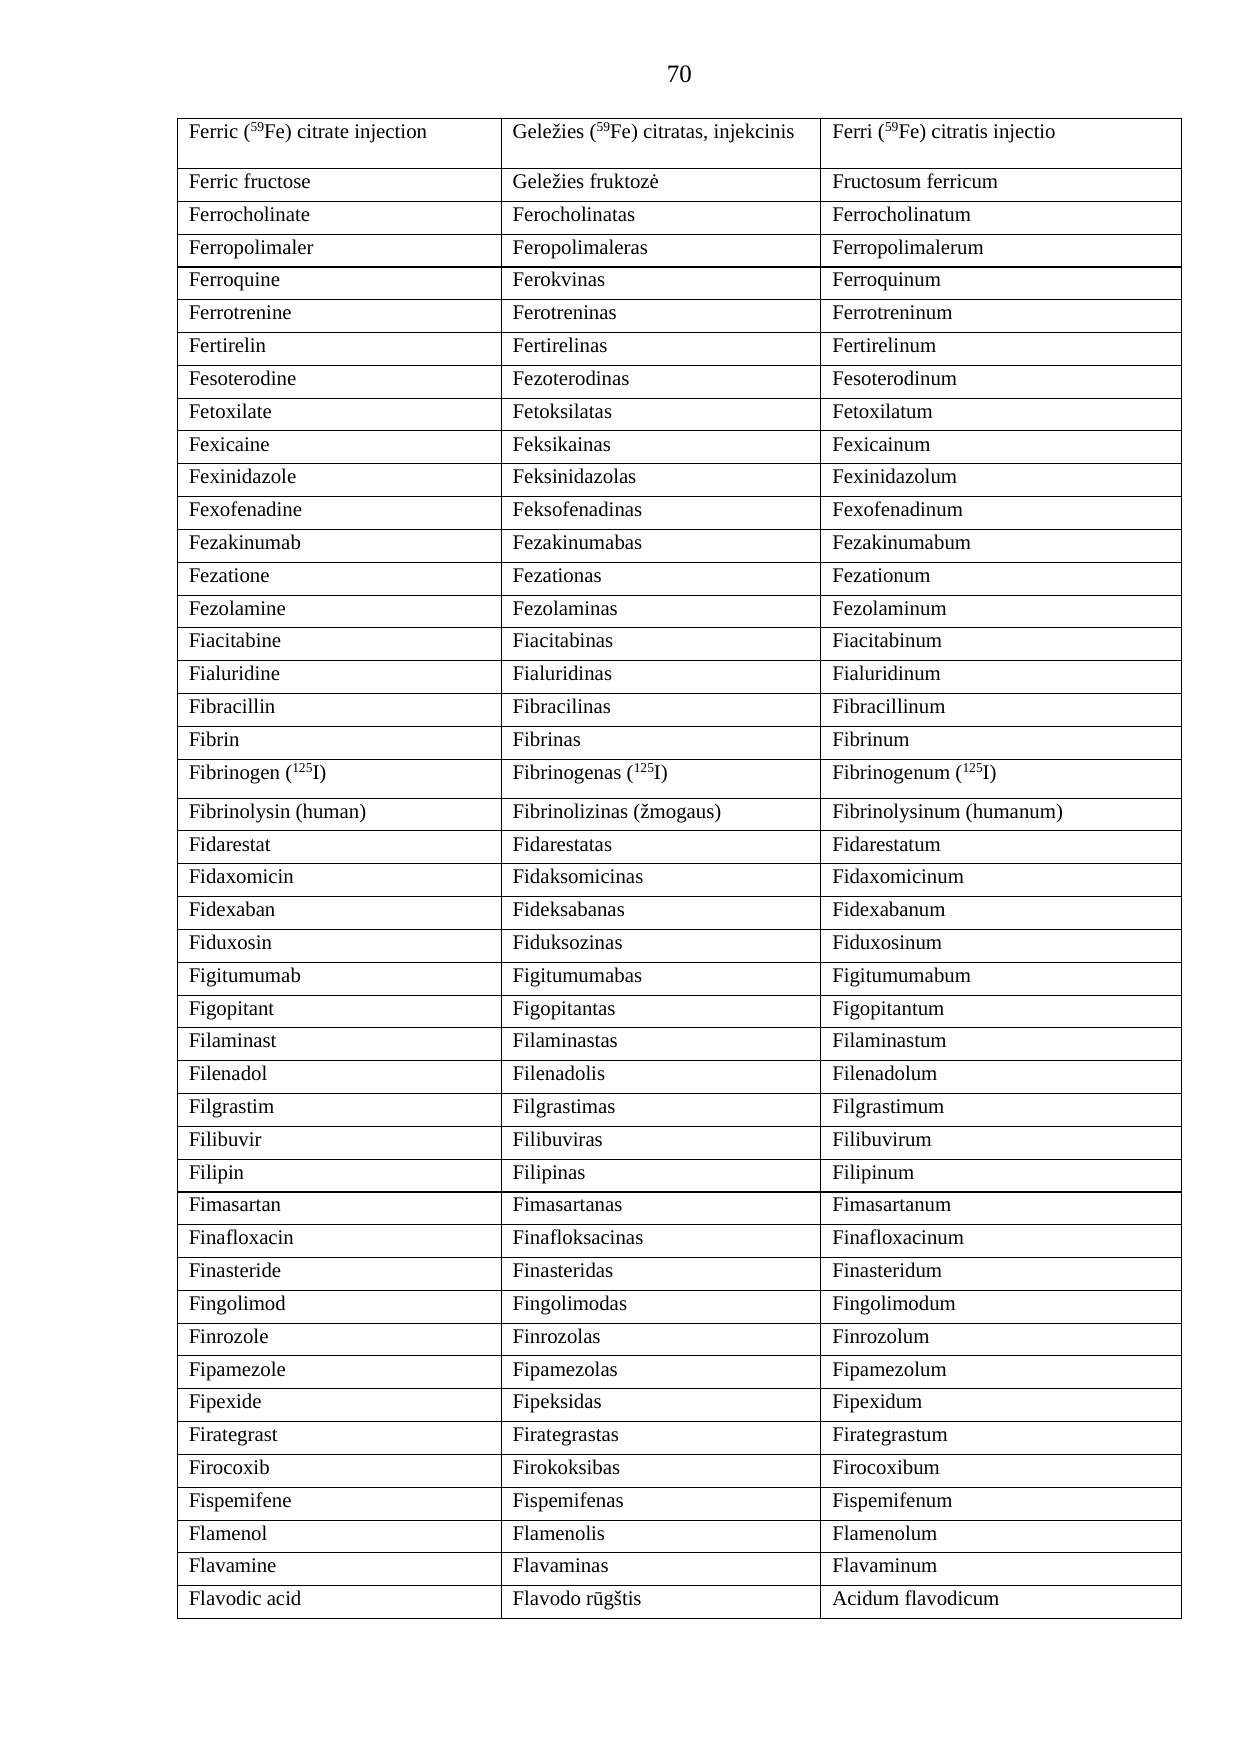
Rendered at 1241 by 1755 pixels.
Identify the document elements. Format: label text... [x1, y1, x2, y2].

table_cell Fidarestat [178, 831, 501, 863]
table_cell Filaminast [178, 1028, 501, 1060]
table_cell Flamenolum [821, 1521, 1181, 1552]
table_cell Ferokvinas [502, 268, 820, 299]
table_cell Fingolimodum [821, 1291, 1181, 1323]
table_cell Fibrinogen (125I) [178, 760, 501, 798]
table_cell Fideksabanas [502, 897, 820, 929]
table_cell Fispemifenas [502, 1488, 820, 1519]
table_cell Filgrastimum [821, 1094, 1181, 1126]
table_cell Acidum flavodicum [821, 1586, 1181, 1618]
table_cell Fipeksidas [502, 1389, 820, 1421]
table_cell Ferocholinatas [502, 202, 820, 233]
table_cell Ferroquinum [821, 268, 1181, 299]
table_cell Fiacitabinum [821, 628, 1181, 660]
table_cell Fiduxosin [178, 930, 501, 962]
table_cell Fezationas [502, 563, 820, 594]
table_cell Fiduxosinum [821, 930, 1181, 962]
table_cell Ferotreninas [502, 300, 820, 332]
table_cell Fezakinumabas [502, 530, 820, 562]
table_cell Fezoterodinas [502, 366, 820, 398]
table_cell Filibuvir [178, 1127, 501, 1158]
table_cell Fibrinolysin (human) [178, 799, 501, 830]
table_cell Ferrotrenine [178, 300, 501, 332]
table_cell Fesoterodine [178, 366, 501, 398]
table_cell Fimasartanum [821, 1193, 1181, 1224]
table_cell Filipinas [502, 1160, 820, 1191]
table_cell Fezationum [821, 563, 1181, 594]
table_cell Fidexaban [178, 897, 501, 929]
table_cell Fibrinogenum (125I) [821, 760, 1181, 798]
table_cell Filenadolis [502, 1061, 820, 1093]
table_cell Fipamezole [178, 1356, 501, 1388]
table_cell Fiacitabine [178, 628, 501, 660]
table_cell Filenadolum [821, 1061, 1181, 1093]
table_cell Fezakinumabum [821, 530, 1181, 562]
table_cell Ferropolimaler [178, 235, 501, 266]
table_cell Fertirelin [178, 333, 501, 365]
table_cell Figitumumab [178, 963, 501, 994]
table_cell Ferrocholinatum [821, 202, 1181, 233]
table_cell Fibracillin [178, 694, 501, 726]
table_cell Fidarestatum [821, 831, 1181, 863]
table_cell Firategrastas [502, 1422, 820, 1454]
table_cell Fialuridinas [502, 661, 820, 693]
table_cell Fibrinas [502, 727, 820, 758]
table_cell Fetoksilatas [502, 399, 820, 430]
table_cell Feropolimaleras [502, 235, 820, 266]
table_cell Fimasartanas [502, 1193, 820, 1224]
table_cell Fexicaine [178, 431, 501, 463]
table_cell Fipexide [178, 1389, 501, 1421]
table_cell Filibuviras [502, 1127, 820, 1158]
table_cell Feksikainas [502, 431, 820, 463]
table_cell Ferri (59Fe) citratis injectio [821, 119, 1181, 168]
table_cell Figopitant [178, 996, 501, 1027]
table_cell Fexofenadinum [821, 497, 1181, 529]
table_cell Fibrin [178, 727, 501, 758]
table_cell Flavamine [178, 1553, 501, 1585]
table_cell Fipexidum [821, 1389, 1181, 1421]
table_cell Flamenol [178, 1521, 501, 1552]
table_cell Fingolimod [178, 1291, 501, 1323]
table_cell Fidaxomicinum [821, 864, 1181, 896]
table_cell Fexinidazole [178, 464, 501, 496]
table_cell Flavaminum [821, 1553, 1181, 1585]
table_cell Filgrastimas [502, 1094, 820, 1126]
table_cell Firategrastum [821, 1422, 1181, 1454]
table_cell Figitumumabas [502, 963, 820, 994]
table_cell Fetoxilatum [821, 399, 1181, 430]
table_cell Figopitantum [821, 996, 1181, 1027]
table_cell Fesoterodinum [821, 366, 1181, 398]
table_cell Flavodo rūgštis [502, 1586, 820, 1618]
table_cell Fibracilinas [502, 694, 820, 726]
table_cell Filaminastas [502, 1028, 820, 1060]
table_cell Figopitantas [502, 996, 820, 1027]
table_cell Fibrinolizinas (žmogaus) [502, 799, 820, 830]
table_cell Firategrast [178, 1422, 501, 1454]
table_cell Firokoksibas [502, 1455, 820, 1487]
table_cell Finafloksacinas [502, 1225, 820, 1257]
table_cell Fibracillinum [821, 694, 1181, 726]
table_cell Finrozolas [502, 1324, 820, 1355]
table_cell Fispemifene [178, 1488, 501, 1519]
table_cell Fexinidazolum [821, 464, 1181, 496]
table_cell Fidarestatas [502, 831, 820, 863]
table_cell Fezolaminum [821, 596, 1181, 627]
table_cell Finasteridas [502, 1258, 820, 1290]
table_cell Filgrastim [178, 1094, 501, 1126]
table_cell Fialuridinum [821, 661, 1181, 693]
table_cell Flavaminas [502, 1553, 820, 1585]
table_cell Feksofenadinas [502, 497, 820, 529]
table_cell Fipamezolum [821, 1356, 1181, 1388]
table_cell Filenadol [178, 1061, 501, 1093]
table_cell Fingolimodas [502, 1291, 820, 1323]
table_cell Fertirelinum [821, 333, 1181, 365]
table_cell Ferric (59Fe) citrate injection [178, 119, 501, 168]
table_cell Finrozole [178, 1324, 501, 1355]
table_cell Fexofenadine [178, 497, 501, 529]
table_cell Fezakinumab [178, 530, 501, 562]
table_cell Finafloxacinum [821, 1225, 1181, 1257]
table_cell Flamenolis [502, 1521, 820, 1552]
table_cell Fidaksomicinas [502, 864, 820, 896]
table_cell Fertirelinas [502, 333, 820, 365]
table_cell Flavodic acid [178, 1586, 501, 1618]
table_cell Figitumumabum [821, 963, 1181, 994]
table_cell Ferropolimalerum [821, 235, 1181, 266]
table_cell Fetoxilate [178, 399, 501, 430]
table_cell Filipin [178, 1160, 501, 1191]
table_cell Finasteride [178, 1258, 501, 1290]
table_cell Fialuridine [178, 661, 501, 693]
table_cell Fiduksozinas [502, 930, 820, 962]
table_cell Firocoxib [178, 1455, 501, 1487]
table_cell Fezolamine [178, 596, 501, 627]
table_cell Geležies fruktozė [502, 169, 820, 201]
table_cell Ferroquine [178, 268, 501, 299]
table_cell Fezolaminas [502, 596, 820, 627]
table_cell Geležies (59Fe) citratas, injekcinis [502, 119, 820, 168]
table_cell Finasteridum [821, 1258, 1181, 1290]
table_cell Fexicainum [821, 431, 1181, 463]
table_cell Ferric fructose [178, 169, 501, 201]
table_cell Ferrotreninum [821, 300, 1181, 332]
table_cell Fidaxomicin [178, 864, 501, 896]
table_cell Fibrinogenas (125I) [502, 760, 820, 798]
table_cell Filaminastum [821, 1028, 1181, 1060]
table_cell Filibuvirum [821, 1127, 1181, 1158]
table_cell Finrozolum [821, 1324, 1181, 1355]
table_cell Fimasartan [178, 1193, 501, 1224]
table_cell Feksinidazolas [502, 464, 820, 496]
table_cell Fispemifenum [821, 1488, 1181, 1519]
table_cell Ferrocholinate [178, 202, 501, 233]
table_cell Fidexabanum [821, 897, 1181, 929]
table_cell Fezatione [178, 563, 501, 594]
table_cell Filipinum [821, 1160, 1181, 1191]
table_cell Fibrinum [821, 727, 1181, 758]
table_cell Fructosum ferricum [821, 169, 1181, 201]
table_cell Fiacitabinas [502, 628, 820, 660]
table_cell Fibrinolysinum (humanum) [821, 799, 1181, 830]
table_cell Finafloxacin [178, 1225, 501, 1257]
table_cell Firocoxibum [821, 1455, 1181, 1487]
table_cell Fipamezolas [502, 1356, 820, 1388]
